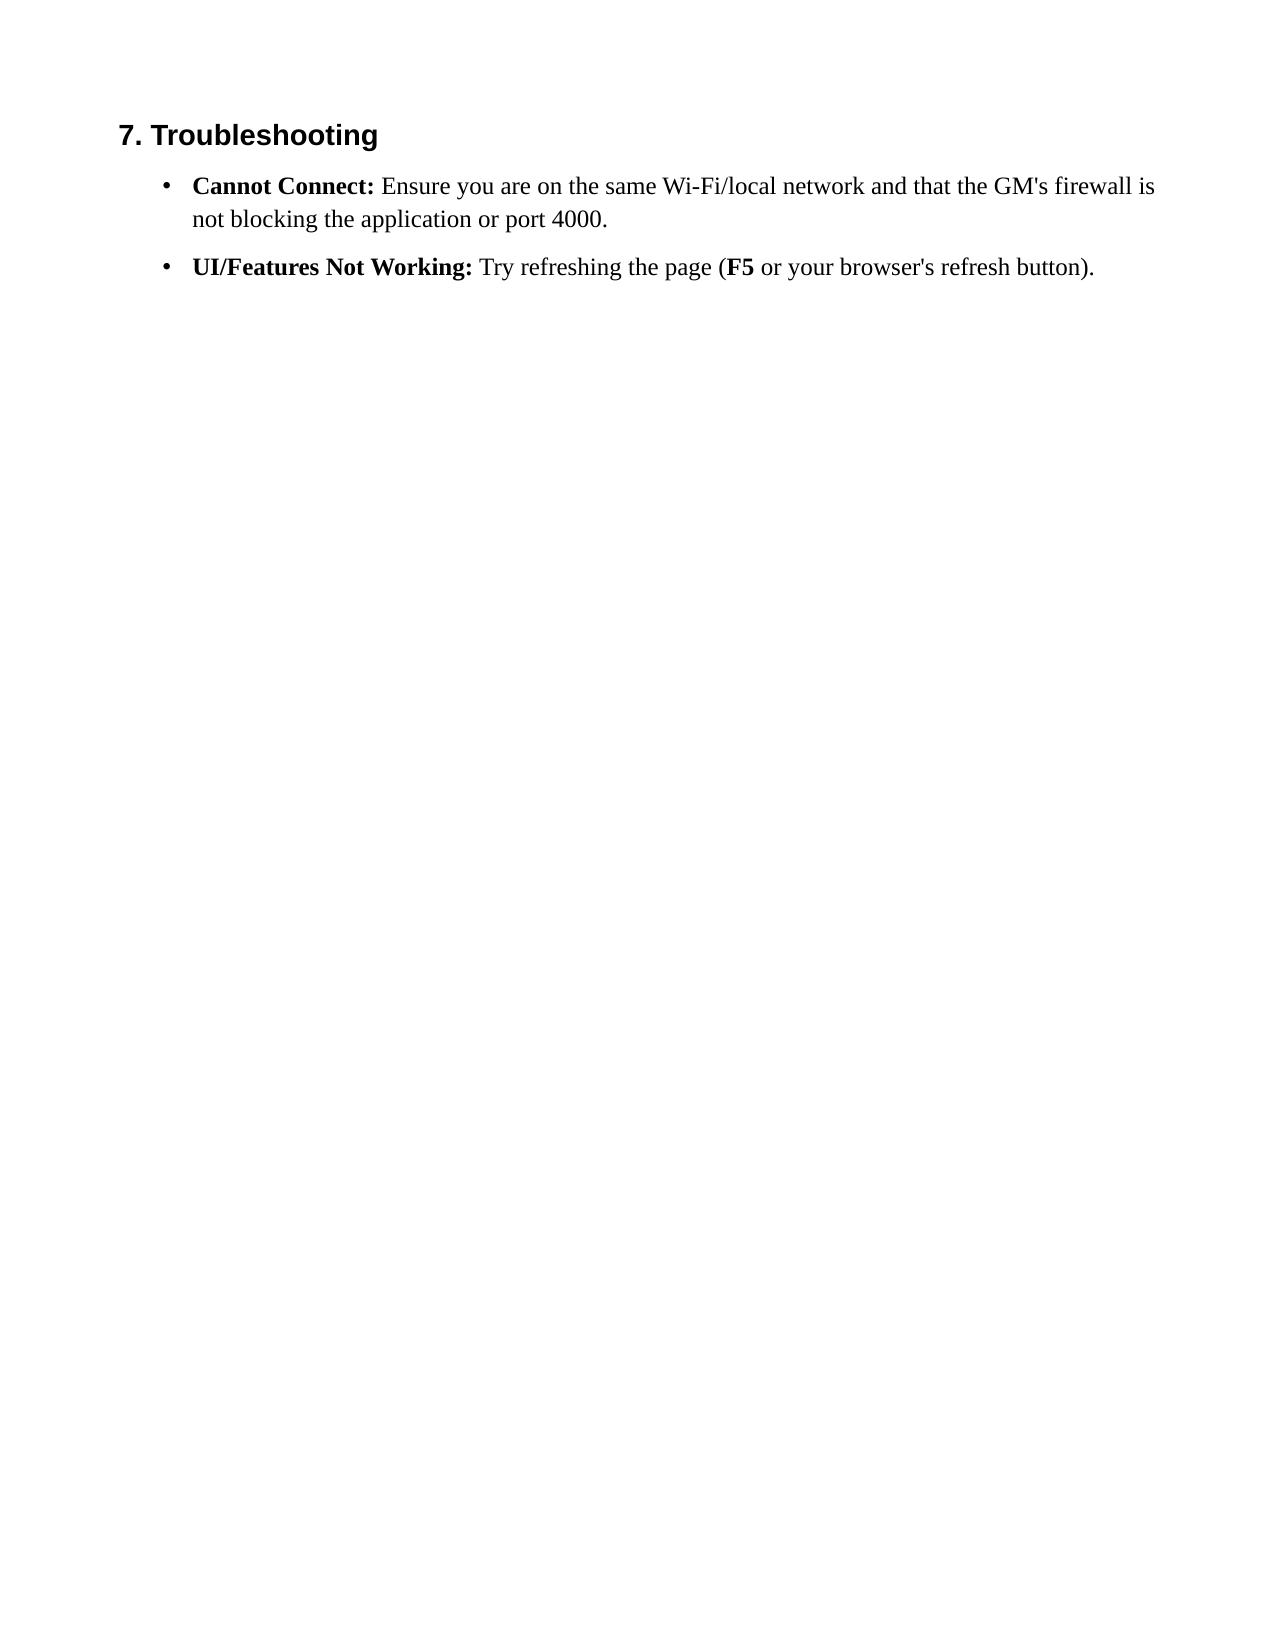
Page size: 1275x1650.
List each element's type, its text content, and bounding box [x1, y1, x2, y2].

list UI/Features Not Working: Try refreshing the page (F5 or your browser's refresh button). [162, 252, 1157, 281]
list Cannot Connect: Ensure you are on the same Wi-Fi/local network and that the GM's firewall is not blocking the application or port 4000. [162, 171, 1157, 233]
subtitle 7. Troubleshooting [118, 118, 1157, 152]
